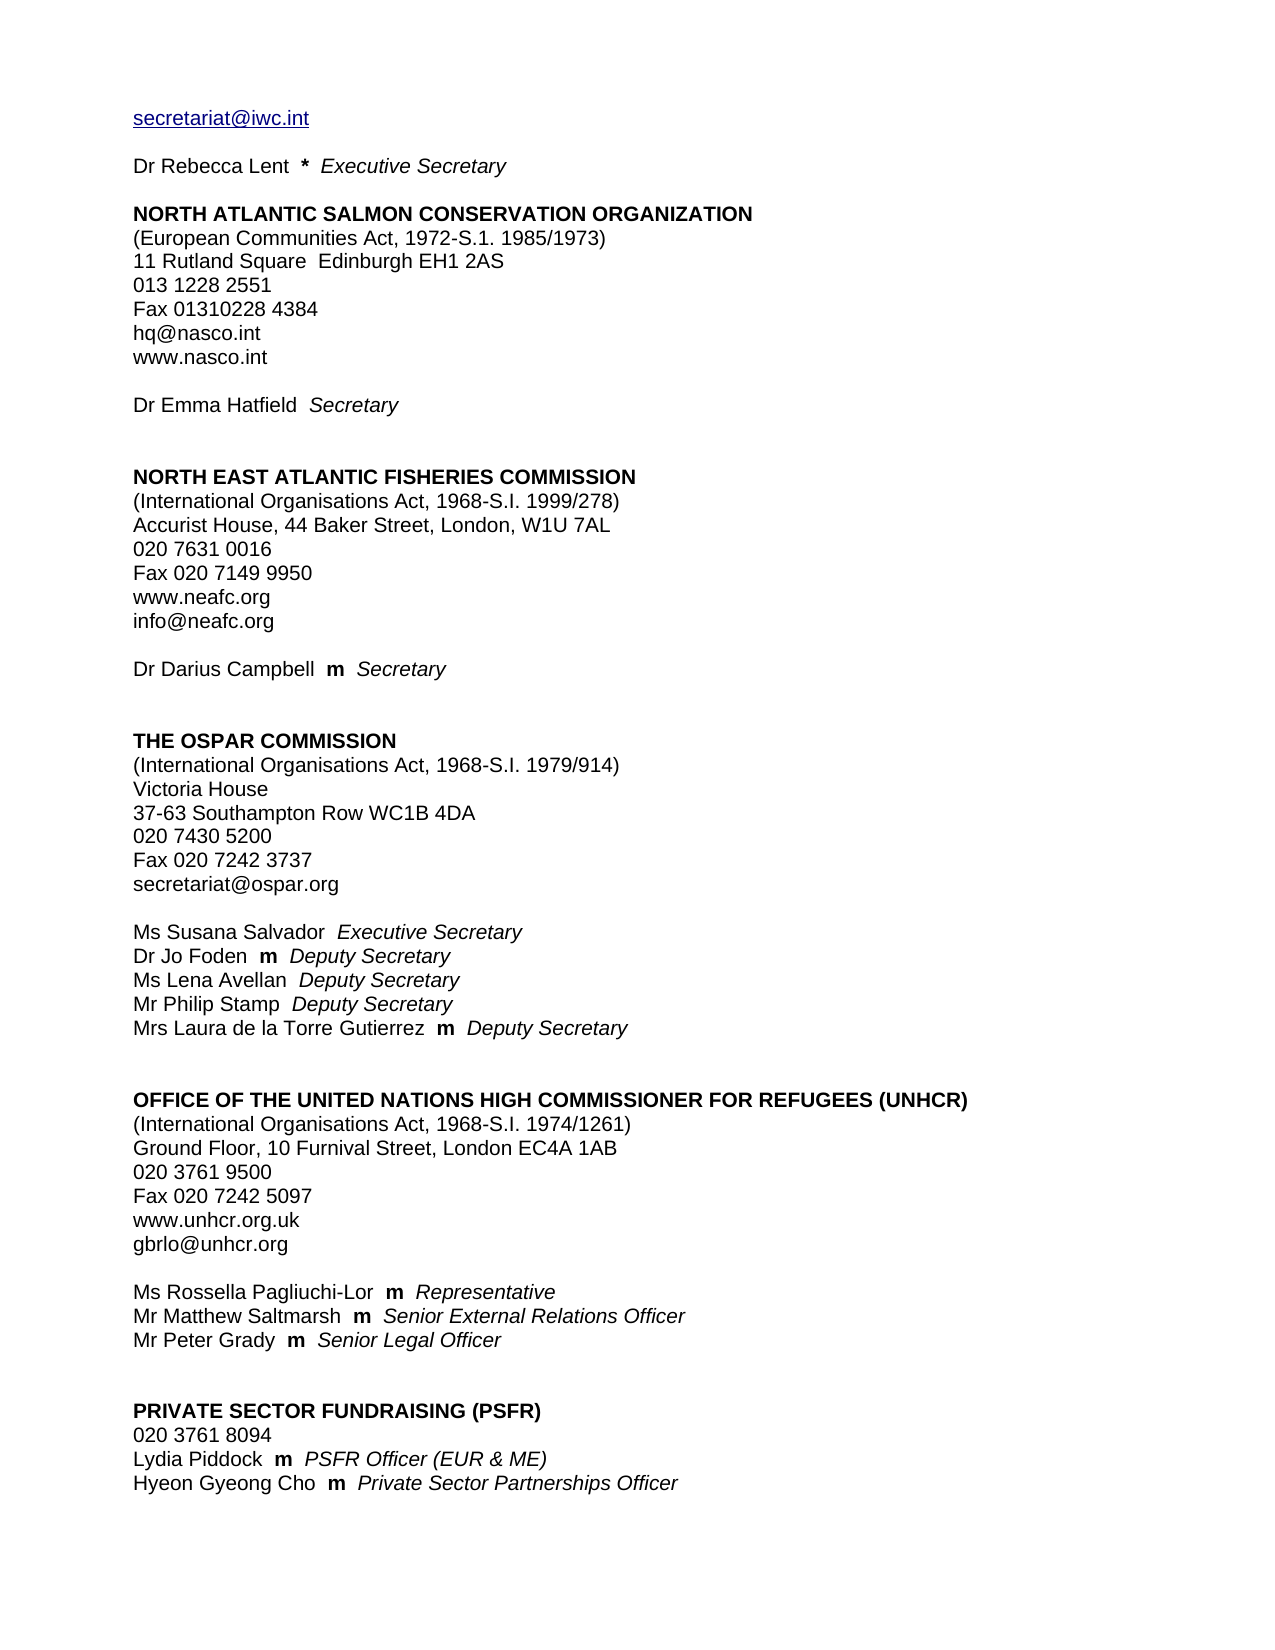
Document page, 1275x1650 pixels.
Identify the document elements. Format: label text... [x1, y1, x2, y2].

text 020 3761 9500 [133, 1160, 1181, 1184]
text Ground Floor, 10 Furnival Street, London EC4A 1AB [133, 1136, 1181, 1160]
text 020 7631 0016 [133, 537, 1181, 561]
subtitle THE OSPAR COMMISSION [133, 728, 1181, 752]
text secretariat@iwc.int [133, 106, 1181, 129]
text info@neafc.org [133, 609, 1181, 633]
text Fax 01310228 4384 [133, 297, 1181, 321]
text PRIVATE SECTOR FUNDRAISING (PSFR) [133, 1399, 1181, 1423]
text (International Organisations Act, 1968-S.I. 1974/1261) [133, 1112, 1181, 1136]
text Mrs Laura de la Torre Gutierrez m Deputy Secretary [133, 1016, 1181, 1040]
text gbrlo@unhcr.org [133, 1232, 1181, 1256]
text hq@nasco.int [133, 321, 1181, 345]
text 020 7430 5200 [133, 824, 1181, 848]
text Mr Peter Grady m Senior Legal Officer [133, 1327, 1181, 1351]
text Hyeon Gyeong Cho m Private Sector Partnerships Officer [133, 1471, 1181, 1495]
text 013 1228 2551 [133, 273, 1181, 297]
text www.nasco.int [133, 345, 1181, 369]
text secretariat@ospar.org [133, 872, 1181, 896]
subtitle NORTH EAST ATLANTIC FISHERIES COMMISSION [133, 465, 1181, 489]
text Fax 020 7242 3737 [133, 848, 1181, 872]
text Accurist House, 44 Baker Street, London, W1U 7AL [133, 513, 1181, 537]
text Ms Lena Avellan Deputy Secretary [133, 968, 1181, 992]
text NORTH ATLANTIC SALMON CONSERVATION ORGANIZATION [133, 201, 1181, 225]
text (International Organisations Act, 1968-S.I. 1979/914) [133, 752, 1181, 776]
text Mr Matthew Saltmarsh m Senior External Relations Officer [133, 1303, 1181, 1327]
text Dr Emma Hatfield Secretary [133, 393, 1181, 417]
text Fax 020 7149 9950 [133, 561, 1181, 585]
text Lydia Piddock m PSFR Officer (EUR & ME) [133, 1447, 1181, 1471]
text (European Communities Act, 1972-S.1. 1985/1973) [133, 225, 1181, 249]
text 37-63 Southampton Row WC1B 4DA [133, 800, 1181, 824]
text www.unhcr.org.uk [133, 1208, 1181, 1232]
text Dr Rebecca Lent * Executive Secretary [133, 153, 1181, 177]
text Dr Jo Foden m Deputy Secretary [133, 944, 1181, 968]
text Victoria House [133, 776, 1181, 800]
text 11 Rutland Square Edinburgh EH1 2AS [133, 249, 1181, 273]
text Fax 020 7242 5097 [133, 1184, 1181, 1208]
text www.neafc.org [133, 585, 1181, 609]
text Ms Susana Salvador Executive Secretary [133, 920, 1181, 944]
text Mr Philip Stamp Deputy Secretary [133, 992, 1181, 1016]
text Dr Darius Campbell m Secretary [133, 657, 1181, 681]
text 020 3761 8094 [133, 1423, 1181, 1447]
text (International Organisations Act, 1968-S.I. 1999/278) [133, 489, 1181, 513]
text OFFICE OF THE UNITED NATIONS HIGH COMMISSIONER FOR REFUGEES (UNHCR) [133, 1088, 1181, 1112]
text Ms Rossella Pagliuchi-Lor m Representative [133, 1279, 1181, 1303]
